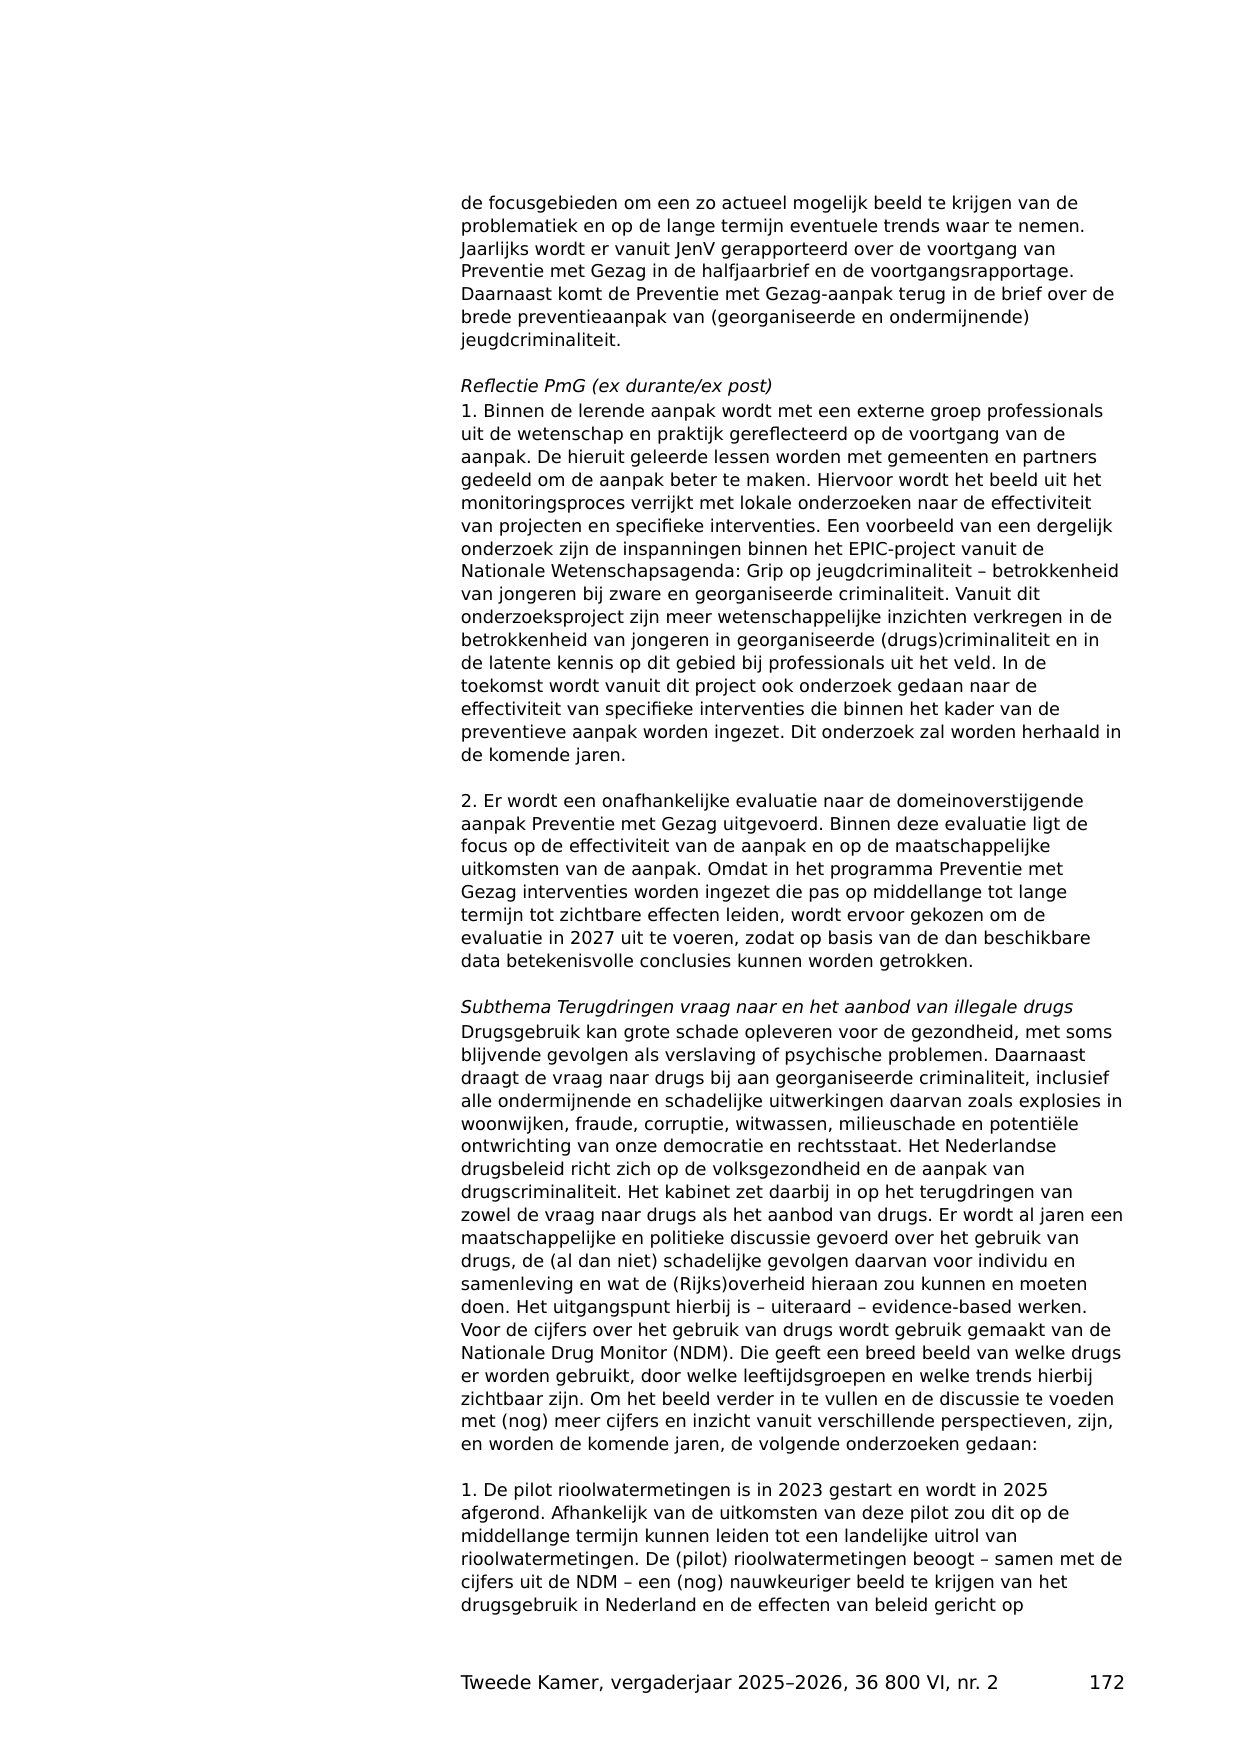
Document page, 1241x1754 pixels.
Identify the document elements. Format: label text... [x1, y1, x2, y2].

text Subthema Terugdringen vraag naar en het aanbod van illegale drugs [461, 995, 1125, 1018]
text 1. Binnen de lerende aanpak wordt met een externe groep professionals uit de wetenschap en praktijk gereflecteerd op de voortgang van de aanpak. De hieruit geleerde lessen worden met gemeenten en partners gedeeld om de aanpak beter te maken. Hiervoor wordt het beeld uit het monitoringsproces verrijkt met lokale onderzoeken naar de effectiviteit van projecten en specifieke interventies. Een voorbeeld van een dergelijk onderzoek zijn de inspanningen binnen het EPIC-project vanuit de Nationale Wetenschapsagenda: Grip op jeugdcriminaliteit – betrokkenheid van jongeren bij zware en georganiseerde criminaliteit. Vanuit dit onderzoeksproject zijn meer wetenschappelijke inzichten verkregen in de betrokkenheid van jongeren in georganiseerde (drugs)criminaliteit en in de latente kennis op dit gebied bij professionals uit het veld. In de toekomst wordt vanuit dit project ook onderzoek gedaan naar de effectiviteit van specifieke interventies die binnen het kader van de preventieve aanpak worden ingezet. Dit onderzoek zal worden herhaald in de komende jaren. [461, 399, 1125, 766]
text 1. De pilot rioolwatermetingen is in 2023 gestart en wordt in 2025 afgerond. Afhankelijk van de uitkomsten van deze pilot zou dit op de middellange termijn kunnen leiden tot een landelijke uitrol van rioolwatermetingen. De (pilot) rioolwatermetingen beoogt – samen met de cijfers uit de NDM – een (nog) nauwkeuriger beeld te krijgen van het drugsgebruik in Nederland en de effecten van beleid gericht op [461, 1478, 1125, 1616]
text Drugsgebruik kan grote schade opleveren voor de gezondheid, met soms blijvende gevolgen als verslaving of psychische problemen. Daarnaast draagt de vraag naar drugs bij aan georganiseerde criminaliteit, inclusief alle ondermijnende en schadelijke uitwerkingen daarvan zoals explosies in woonwijken, fraude, corruptie, witwassen, milieuschade en potentiële ontwrichting van onze democratie en rechtsstaat. Het Nederlandse drugsbeleid richt zich op de volksgezondheid en de aanpak van drugscriminaliteit. Het kabinet zet daarbij in op het terugdringen van zowel de vraag naar drugs als het aanbod van drugs. Er wordt al jaren een maatschappelijke en politieke discussie gevoerd over het gebruik van drugs, de (al dan niet) schadelijke gevolgen daarvan voor individu en samenleving en wat de (Rijks)overheid hieraan zou kunnen en moeten doen. Het uitgangspunt hierbij is – uiteraard – evidence-based werken. Voor de cijfers over het gebruik van drugs wordt gebruik gemaakt van de Nationale Drug Monitor (NDM). Die geeft een breed beeld van welke drugs er worden gebruikt, door welke leeftijdsgroepen en welke trends hierbij zichtbaar zijn. Om het beeld verder in te vullen en de discussie te voeden met (nog) meer cijfers en inzicht vanuit verschillende perspectieven, zijn, en worden de komende jaren, de volgende onderzoeken gedaan: [461, 1020, 1125, 1455]
text 2. Er wordt een onafhankelijke evaluatie naar de domeinoverstijgende aanpak Preventie met Gezag uitgevoerd. Binnen deze evaluatie ligt de focus op de effectiviteit van de aanpak en op de maatschappelijke uitkomsten van de aanpak. Omdat in het programma Preventie met Gezag interventies worden ingezet die pas op middellange tot lange termijn tot zichtbare effecten leiden, wordt ervoor gekozen om de evaluatie in 2027 uit te voeren, zodat op basis van de dan beschikbare data betekenisvolle conclusies kunnen worden getrokken. [461, 789, 1125, 972]
text Reflectie PmG (ex durante/ex post) [461, 374, 1125, 397]
text de focusgebieden om een zo actueel mogelijk beeld te krijgen van de problematiek en op de lange termijn eventuele trends waar te nemen. Jaarlijks wordt er vanuit JenV gerapporteerd over de voortgang van Preventie met Gezag in de halfjaarbrief en de voortgangsrapportage. Daarnaast komt de Preventie met Gezag-aanpak terug in de brief over de brede preventieaanpak van (georganiseerde en ondermĳnende) jeugdcriminaliteit. [461, 191, 1125, 351]
